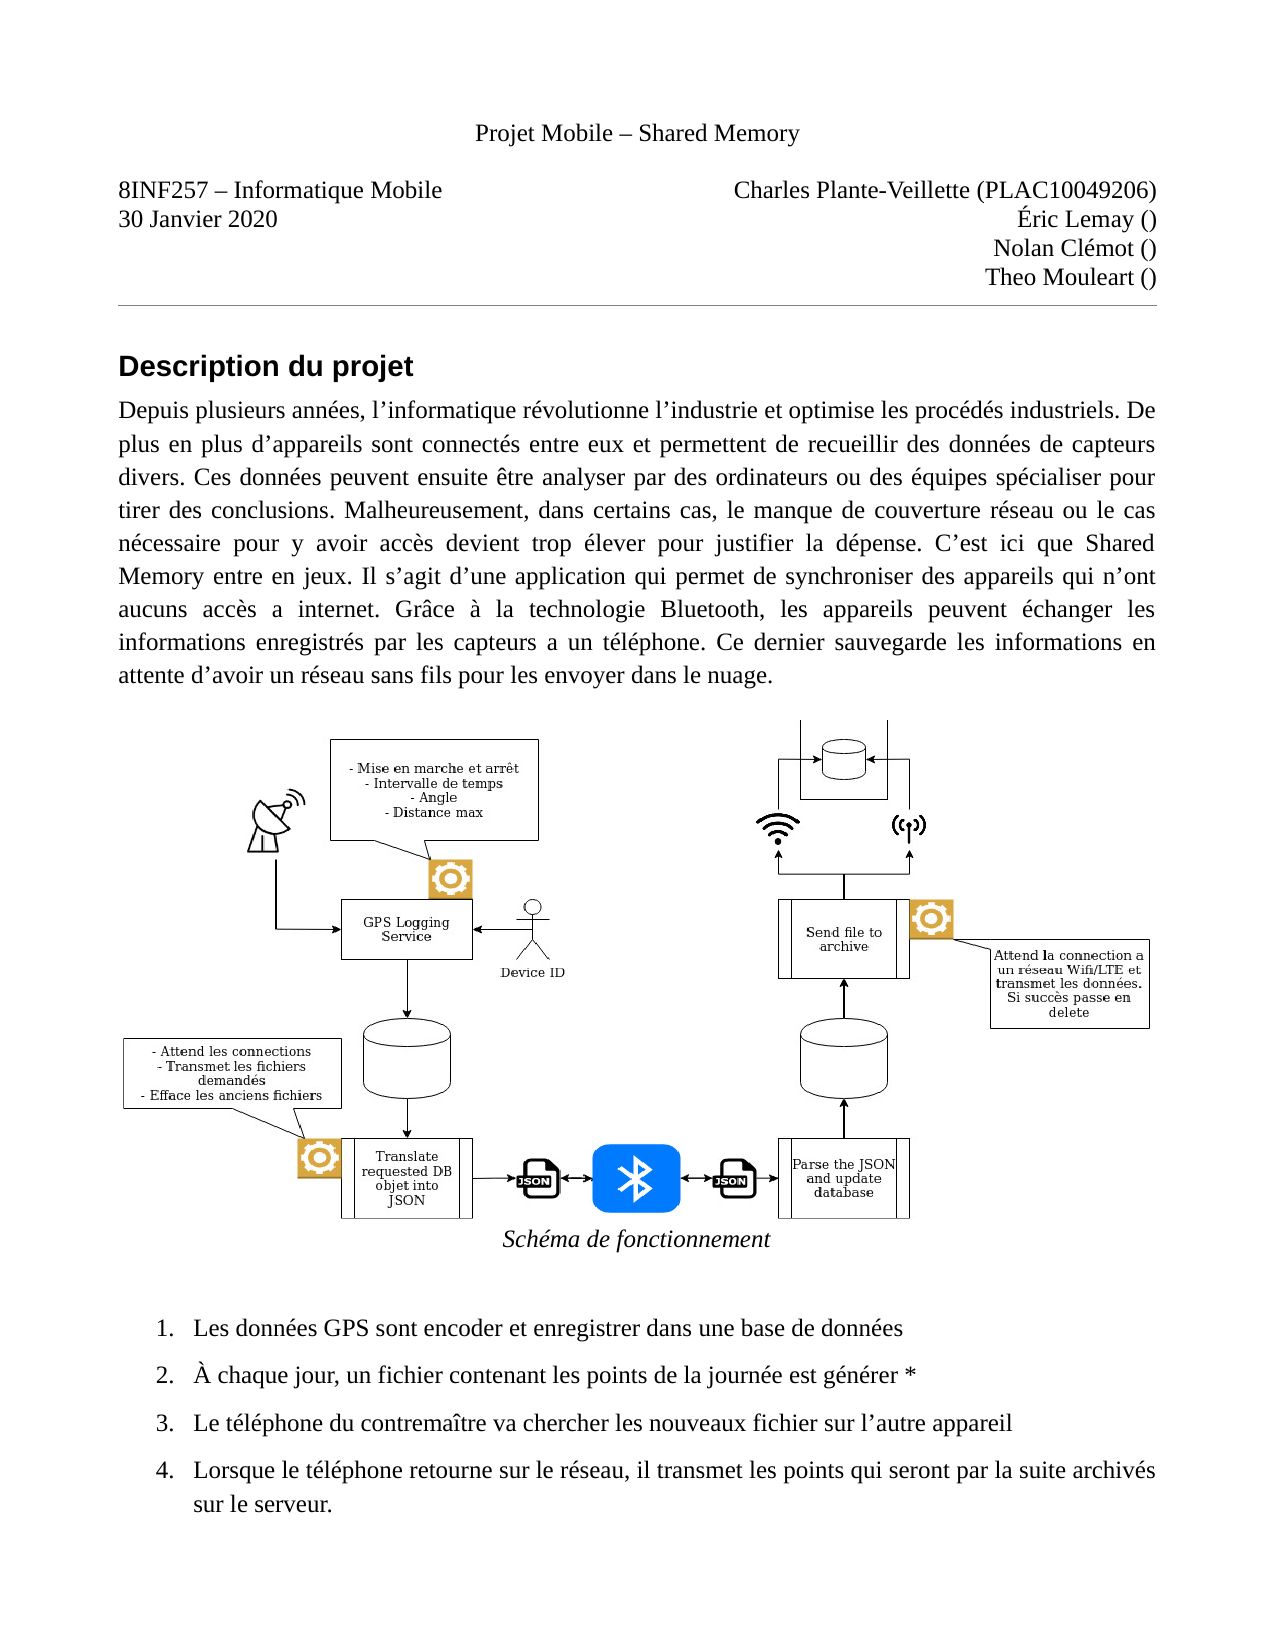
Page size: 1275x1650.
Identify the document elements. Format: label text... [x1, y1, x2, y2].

text Depuis plusieurs années, l’informatique révolutionne l’industrie et optimise les procédés industriels. De plus en plus d’appareils sont connectés entre eux et permettent de recueillir des données de capteurs divers. Ces données peuvent ensuite être analyser par des ordinateurs ou des équipes spécialiser pour tirer des conclusions. Malheureusement, dans certains cas, le manque de couverture réseau ou le cas nécessaire pour y avoir accès devient trop élever pour justifier la dépense. C’est ici que Shared Memory entre en jeux. Il s’agit d’une application qui permet de synchroniser des appareils qui n’ont aucuns accès a internet. Grâce à la technologie Bluetooth, les appareils peuvent échanger les informations enregistrés par les capteurs a un téléphone. Ce dernier sauvegarde les informations en attente d’avoir un réseau sans fils pour les envoyer dans le nuage. [118, 396, 1157, 688]
text Projet Mobile – Shared Memory [118, 118, 1157, 147]
text Éric Lemay () [652, 204, 1157, 233]
text 30 Janvier 2020 [118, 204, 623, 233]
list À chaque jour, un fichier contenant les points de la journée est générer * [156, 1360, 1157, 1389]
list Lorsque le téléphone retourne sur le réseau, il transmet les points qui seront par la suite archivés sur le serveur. [156, 1456, 1157, 1517]
list Les données GPS sont encoder et enregistrer dans une base de données [156, 1313, 1157, 1342]
subtitle Description du projet [118, 349, 1157, 383]
text 8INF257 – Informatique Mobile [118, 176, 623, 204]
text Theo Mouleart () [652, 262, 1157, 291]
text Schéma de fonctionnement [118, 1219, 1157, 1253]
text Nolan Clémot () [652, 233, 1157, 262]
text Charles Plante-Veillette (PLAC10049206) [652, 176, 1157, 204]
picture [123, 720, 1152, 1219]
list Le téléphone du contremaître va chercher les nouveaux fichier sur l’autre appareil [156, 1408, 1157, 1437]
